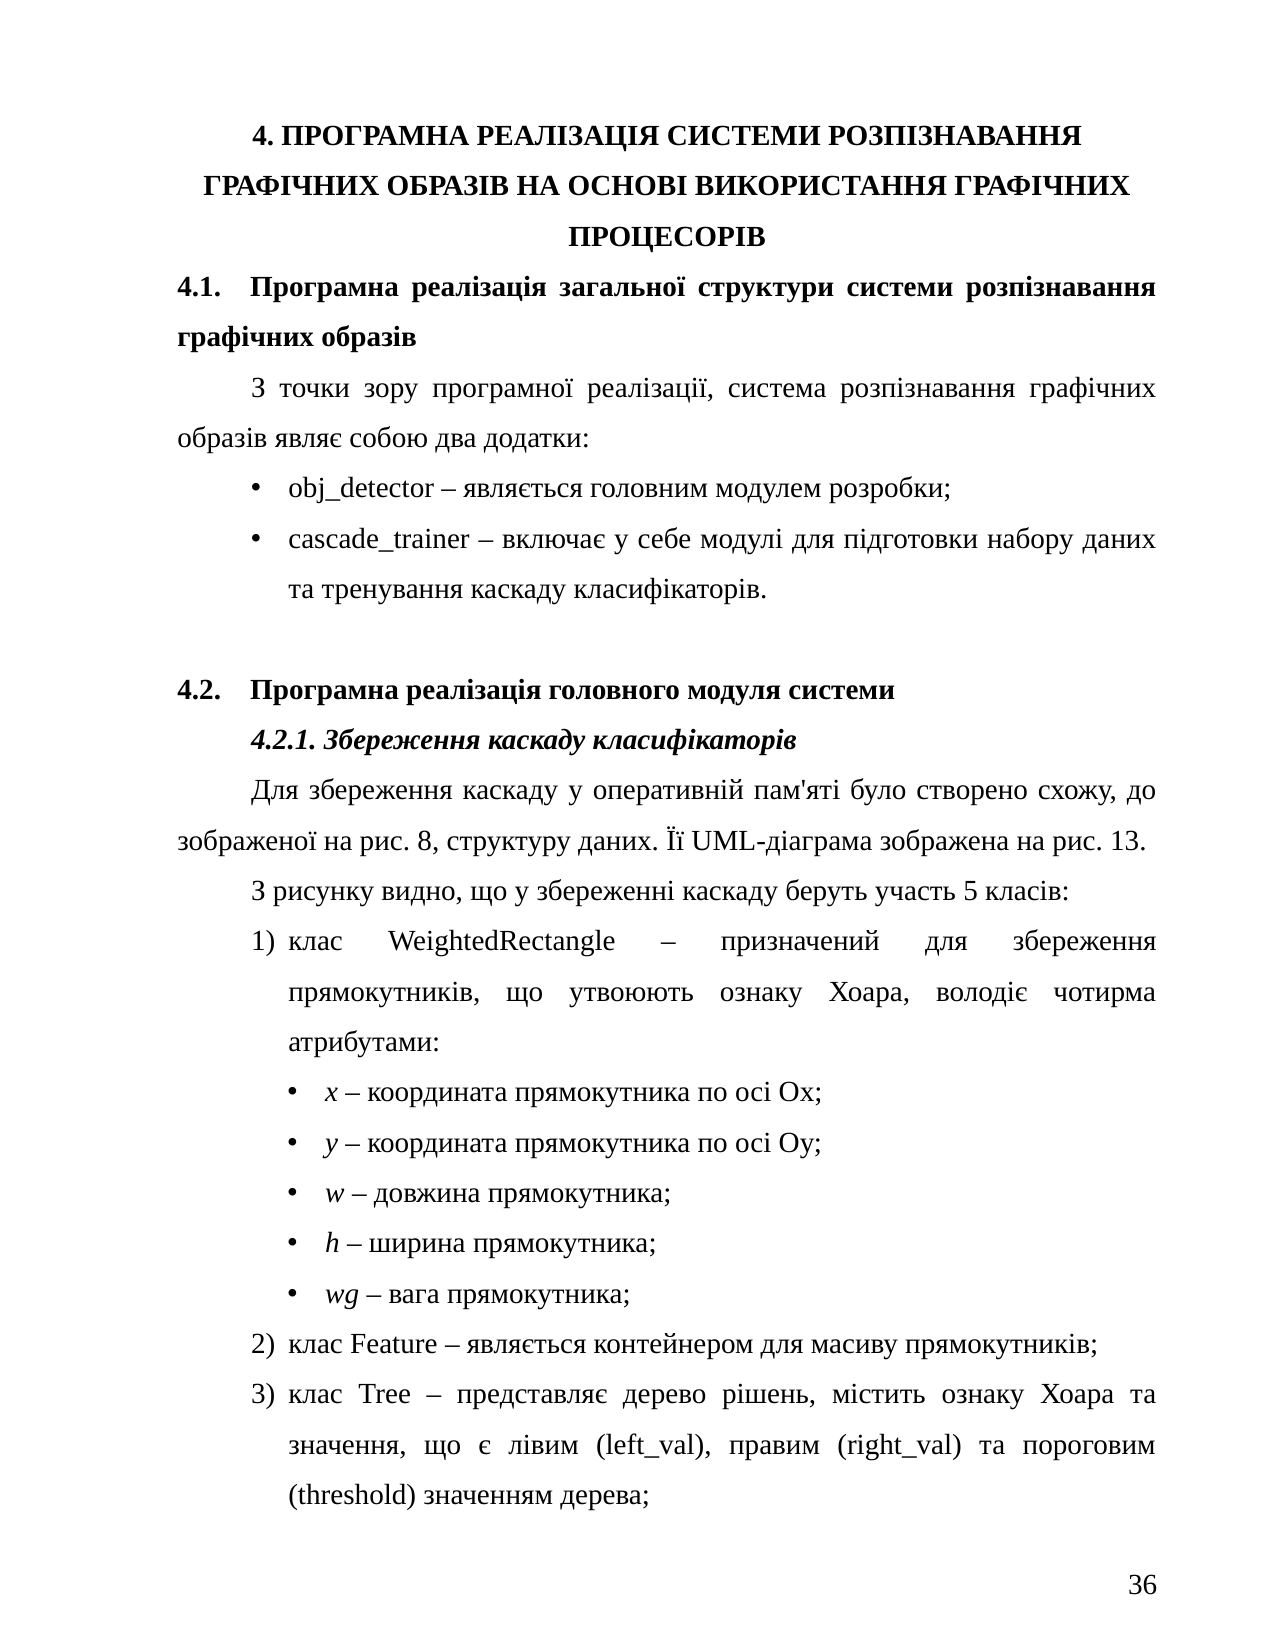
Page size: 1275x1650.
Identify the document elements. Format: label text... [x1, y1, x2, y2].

text Для збереження каскаду у оперативній пам'яті було створено схожу, до зображеної на рис. 8, структуру даних. Її UML-діаграма зображена на рис. 13. [177, 772, 1157, 856]
text З точки зору програмної реалізації, система розпізнавання графічних образів являє собою два додатки: [177, 370, 1157, 453]
subtitle 4.1. Програмна реалізація загальної структури системи розпізнавання графічних образів [177, 269, 1157, 353]
subtitle 4. ПРОГРАМНА РЕАЛІЗАЦІЯ СИСТЕМИ РОЗПІЗНАВАННЯ ГРАФІЧНИХ ОБРАЗІВ НА ОСНОВІ ВИКОРИСТАННЯ ГРАФІЧНИХ ПРОЦЕСОРІВ [177, 118, 1157, 252]
list h – ширина прямокутника; [287, 1226, 1157, 1259]
text 4.2.1. Збереження каскаду класифікаторів [177, 722, 1157, 756]
list у – координата прямокутника по осі Оу; [287, 1125, 1157, 1158]
list х – координата прямокутника по осі Ох; [287, 1074, 1157, 1108]
text З рисунку видно, що у збереженні каскаду беруть участь 5 класів: [177, 873, 1157, 907]
list w – довжина прямокутника; [287, 1175, 1157, 1209]
subtitle 4.2. Програмна реалізація головного модуля системи [177, 672, 1157, 705]
list клас Feature – являється контейнером для масиву прямокутників; [251, 1326, 1157, 1360]
list клас WeightedRectangle – призначений для збереження прямокутників, що утвоюють ознаку Хоара, володіє чотирма атрибутами: [251, 923, 1157, 1057]
list wg – вага прямокутника; [287, 1276, 1157, 1309]
list клас Tree – представляє дерево рішень, містить ознаку Хоара та значення, що є лівим (left_val), правим (right_val) та пороговим (threshold) значенням дерева; [251, 1377, 1157, 1511]
list obj_detector – являється головним модулем розробки; [251, 470, 1157, 504]
list cascade_trainer – включає у себе модулі для підготовки набору даних та тренування каскаду класифікаторів. [251, 521, 1157, 605]
